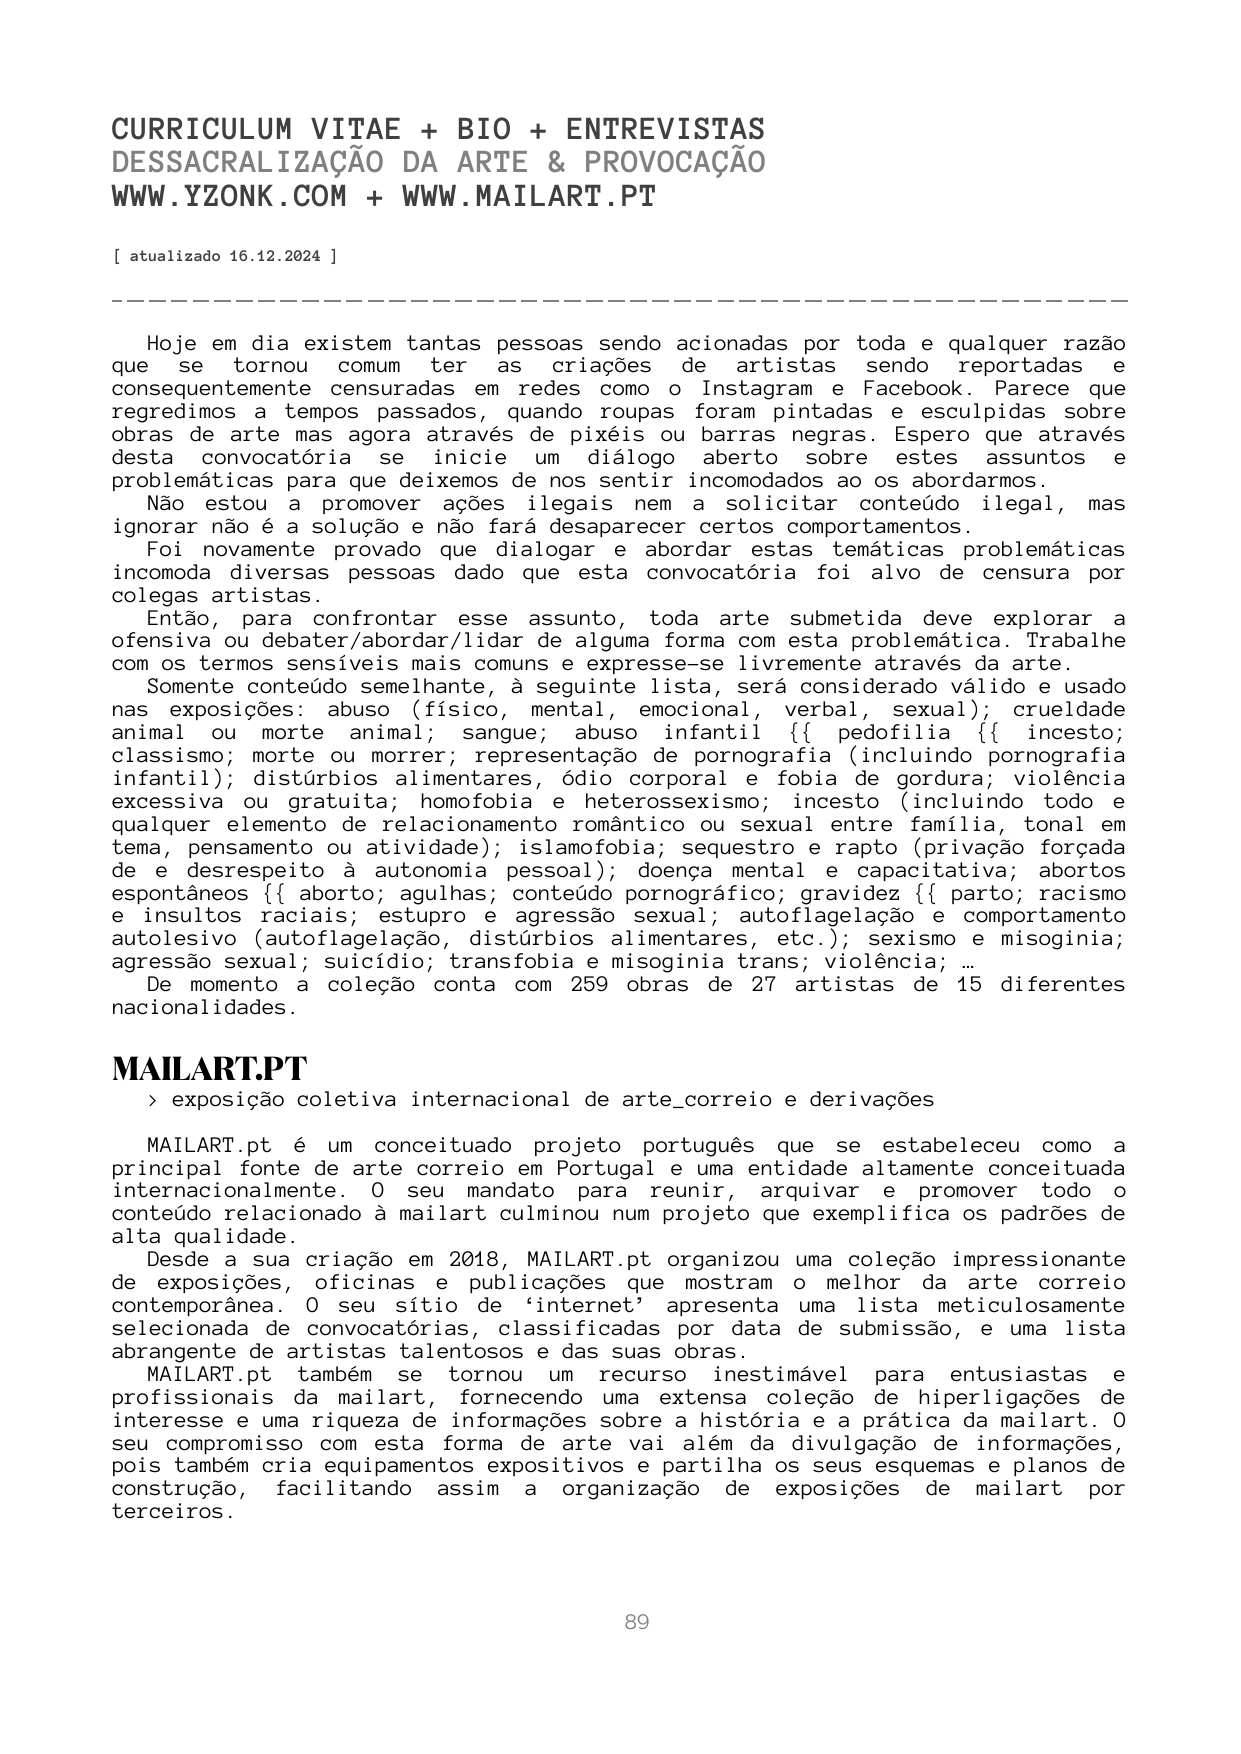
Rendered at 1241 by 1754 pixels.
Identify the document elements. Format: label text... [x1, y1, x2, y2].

text Desde a sua criação em 2018, MAILART.pt organizou uma coleção impressionante de exposições, oficinas e publicações que mostram o melhor da arte correio contemporânea. O seu sítio de ‘internet’ apresenta uma lista meticulosamente selecionada de convocatórias, classificadas por data de submissão, e uma lista abrangente de artistas talentosos e das suas obras. [112, 1248, 1128, 1362]
text MAILART.pt é um conceituado projeto português que se estabeleceu como a principal fonte de arte correio em Portugal e uma entidade altamente conceituada internacionalmente. O seu mandato para reunir, arquivar e promover todo o conteúdo relacionado à mailart culminou num projeto que exemplifica os padrões de alta qualidade. [112, 1133, 1128, 1248]
text Somente conteúdo semelhante, à seguinte lista, será considerado válido e usado nas exposições: abuso (físico, mental, emocional, verbal, sexual); crueldade animal ou morte animal; sangue; abuso infantil {{ pedofilia {{ incesto; classismo; morte ou morrer; representação de pornografia (incluindo pornografia infantil); distúrbios alimentares, ódio corporal e fobia de gordura; violência excessiva ou gratuita; homofobia e heterossexismo; incesto (incluindo todo e qualquer elemento de relacionamento romântico ou sexual entre família, tonal em tema, pensamento ou atividade); islamofobia; sequestro e rapto (privação forçada de e desrespeito à autonomia pessoal); doença mental e capacitativa; abortos espontâneos {{ aborto; agulhas; conteúdo pornográfico; gravidez {{ parto; racismo e insultos raciais; estupro e agressão sexual; autoflagelação e comportamento autolesivo (autoflagelação, distúrbios alimentares, etc.); sexismo e misoginia; agressão sexual; suicídio; transfobia e misoginia trans; violência; … [112, 675, 1128, 973]
text Então, para confrontar esse assunto, toda arte submetida deve explorar a ofensiva ou debater/abordar/lidar de alguma forma com esta problemática. Trabalhe com os termos sensíveis mais comuns e expresse-se livremente através da arte. [112, 606, 1128, 675]
text > exposição coletiva internacional de arte_correio e derivações [112, 1087, 1128, 1110]
subtitle MAILART.pt [112, 1054, 1128, 1087]
text Foi novamente provado que dialogar e abordar estas temáticas problemáticas incomoda diversas pessoas dado que esta convocatória foi alvo de censura por colegas artistas. [112, 537, 1128, 606]
text Hoje em dia existem tantas pessoas sendo acionadas por toda e qualquer razão que se tornou comum ter as criações de artistas sendo reportadas e consequentemente censuradas em redes como o Instagram e Facebook. Parece que regredimos a tempos passados, quando roupas foram pintadas e esculpidas sobre obras de arte mas agora através de pixéis ou barras negras. Espero que através desta convocatória se inicie um diálogo aberto sobre estes assuntos e problemáticas para que deixemos de nos sentir incomodados ao os abordarmos. [112, 331, 1128, 492]
text MAILART.pt também se tornou um recurso inestimável para entusiastas e profissionais da mailart, fornecendo uma extensa coleção de hiperligações de interesse e uma riqueza de informações sobre a história e a prática da mailart. O seu compromisso com esta forma de arte vai além da divulgação de informações, pois também cria equipamentos expositivos e partilha os seus esquemas e planos de construção, facilitando assim a organização de exposições de mailart por terceiros. [112, 1362, 1128, 1523]
text Não estou a promover ações ilegais nem a solicitar conteúdo ilegal, mas ignorar não é a solução e não fará desaparecer certos comportamentos. [112, 492, 1128, 537]
text De momento a coleção conta com 259 obras de 27 artistas de 15 diferentes nacionalidades. [112, 973, 1128, 1019]
